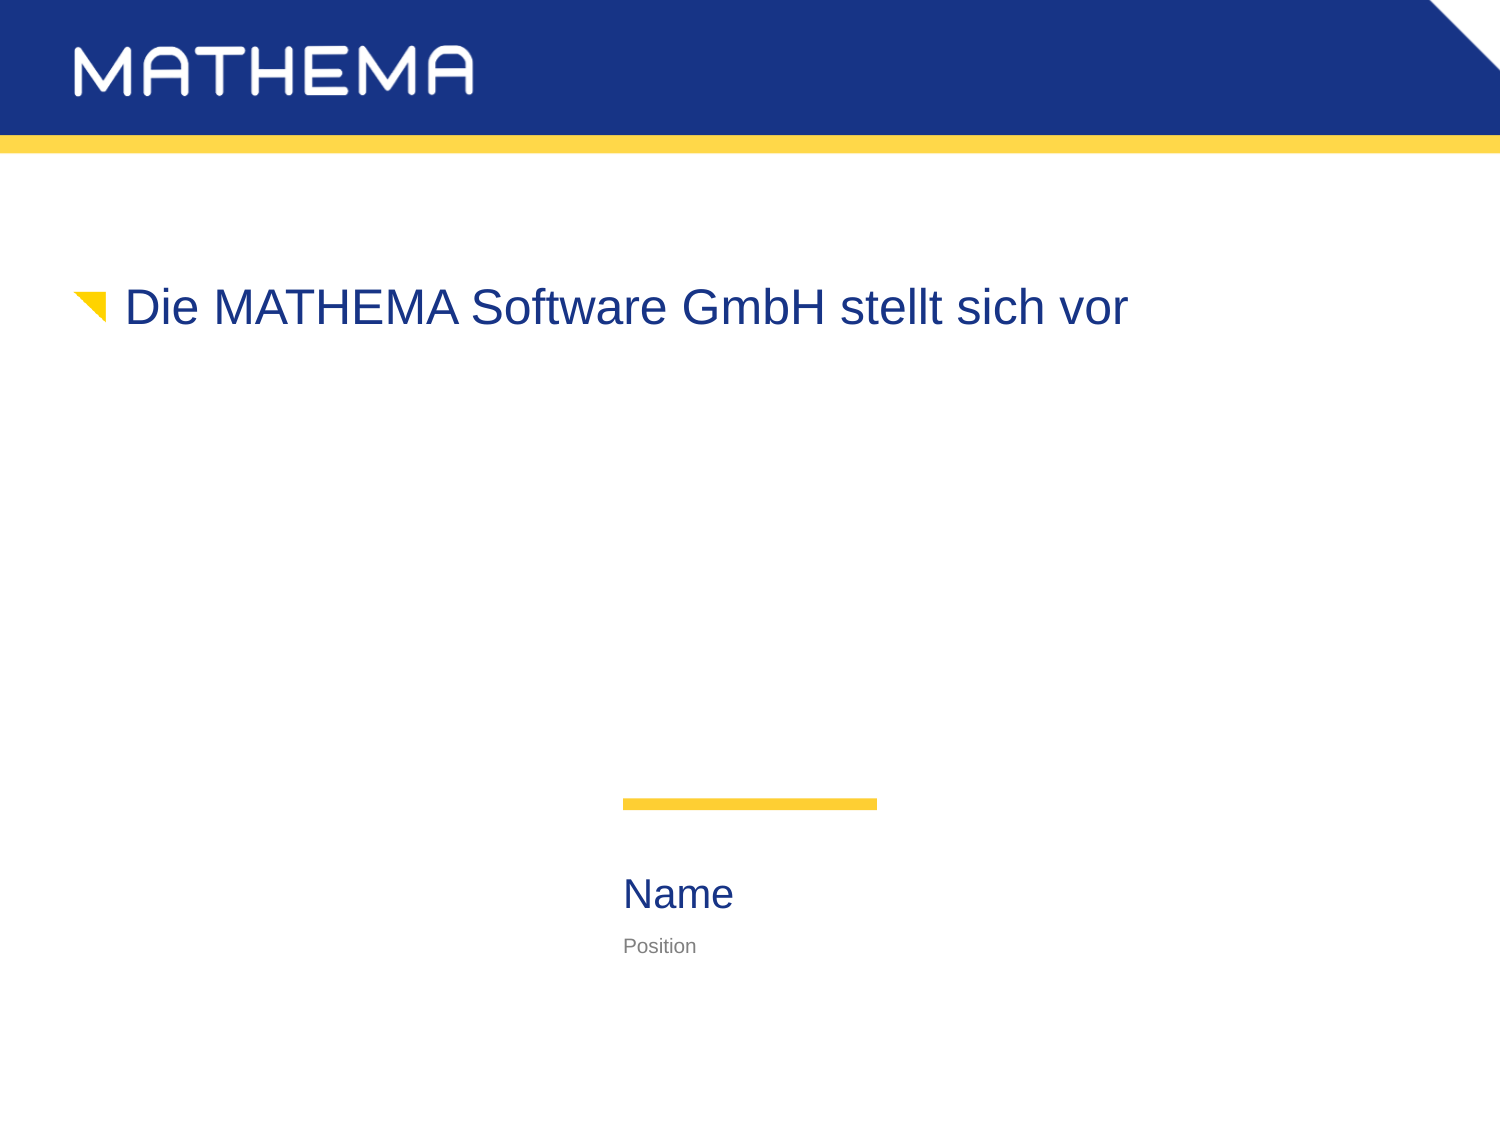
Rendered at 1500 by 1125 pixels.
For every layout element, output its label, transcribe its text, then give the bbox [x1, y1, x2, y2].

text_box [623, 798, 877, 811]
picture [0, 0, 1500, 1125]
text_box Die MATHEMA Software GmbH stellt sich vor [73, 271, 1427, 343]
text_box Position [623, 933, 698, 960]
text_box Name [623, 868, 735, 919]
